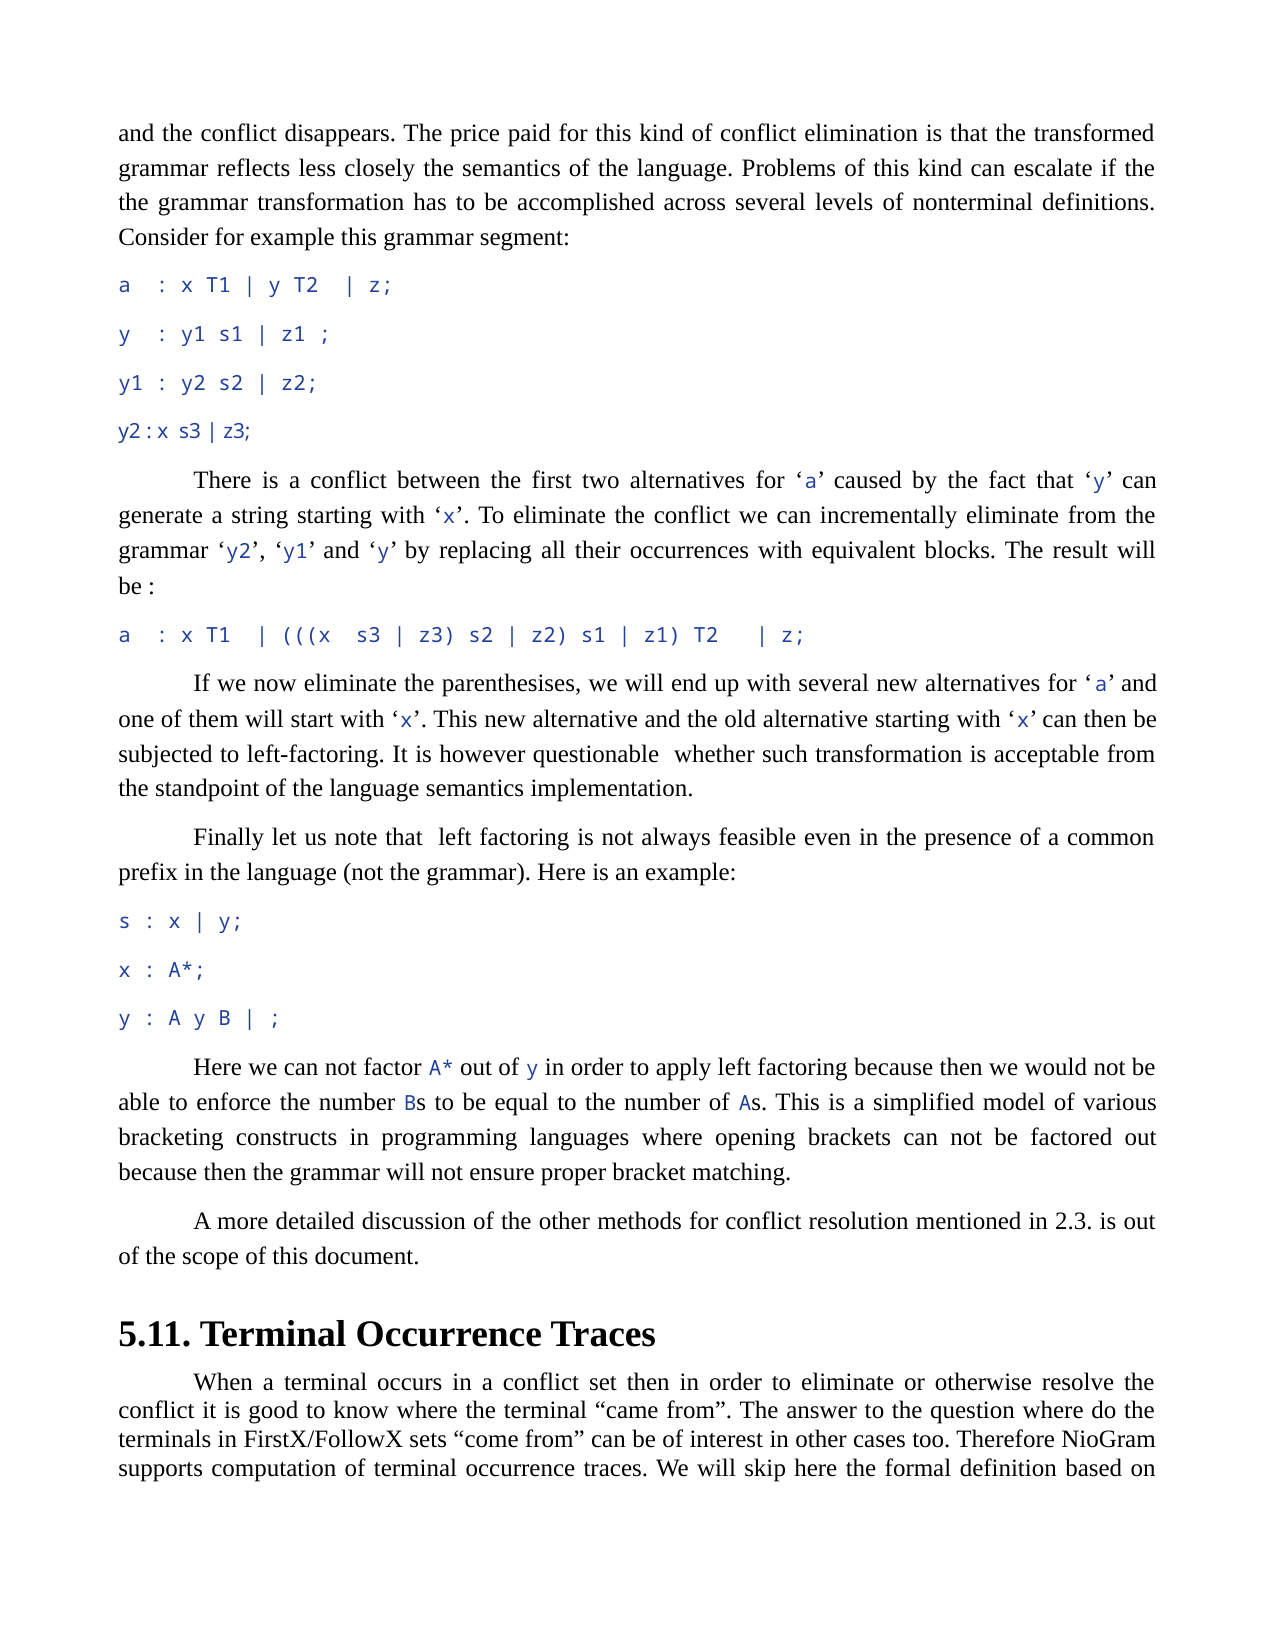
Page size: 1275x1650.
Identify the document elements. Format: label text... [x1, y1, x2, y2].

text a : x T1 | y T2 | z; [118, 271, 1157, 299]
text When a terminal occurs in a conflict set then in order to eliminate or otherwise resolve the conflict it is good to know where the terminal “came from”. The answer to the question where do the terminals in FirstX/FollowX sets “come from” can be of interest in other cases too. Therefore NioGram supports computation of terminal occurrence traces. We will skip here the formal definition based on [118, 1367, 1157, 1482]
text If we now eliminate the parenthesises, we will end up with several new alternatives for ‘a’ and one of them will start with ‘x’. This new alternative and the old alternative starting with ‘x’ can then be subjected to left-factoring. It is however questionable whether such transformation is acceptable from the standpoint of the language semantics implementation. [118, 668, 1157, 802]
text a : x T1 | (((x s3 | z3) s2 | z2) s1 | z1) T2 | z; [118, 620, 1157, 648]
text Here we can not factor A* out of y in order to apply left factoring because then we would not be able to enforce the number Bs to be equal to the number of As. This is a simplified model of various bracketing constructs in programming languages where opening brackets can not be factored out because then the grammar will not ensure proper bracket matching. [118, 1052, 1157, 1186]
text y : A y B | ; [118, 1003, 1157, 1032]
text and the conflict disappears. The price paid for this kind of conflict elimination is that the transformed grammar reflects less closely the semantics of the language. Problems of this kind can escalate if the the grammar transformation has to be accomplished across several levels of nonterminal definitions. Consider for example this grammar segment: [118, 118, 1157, 250]
text A more detailed discussion of the other methods for conflict resolution mentioned in 2.3. is out of the scope of this document. [118, 1206, 1157, 1270]
text y1 : y2 s2 | z2; [118, 368, 1157, 396]
text Finally let us note that left factoring is not always feasible even in the presence of a common prefix in the language (not the grammar). Here is an example: [118, 822, 1157, 886]
text There is a conflict between the first two alternatives for ‘a’ caused by the fact that ‘y’ can generate a string starting with ‘x’. To eliminate the conflict we can incrementally eliminate from the grammar ‘y2’, ‘y1’ and ‘y’ by replacing all their occurrences with equivalent blocks. The result will be : [118, 465, 1157, 599]
text s : x | y; [118, 906, 1157, 934]
text x : A*; [118, 955, 1157, 983]
subtitle 5.11. Terminal Occurrence Traces [118, 1311, 1157, 1354]
text y : y1 s1 | z1 ; [118, 319, 1157, 348]
text y2 : x s3 | z3; [118, 417, 1157, 445]
